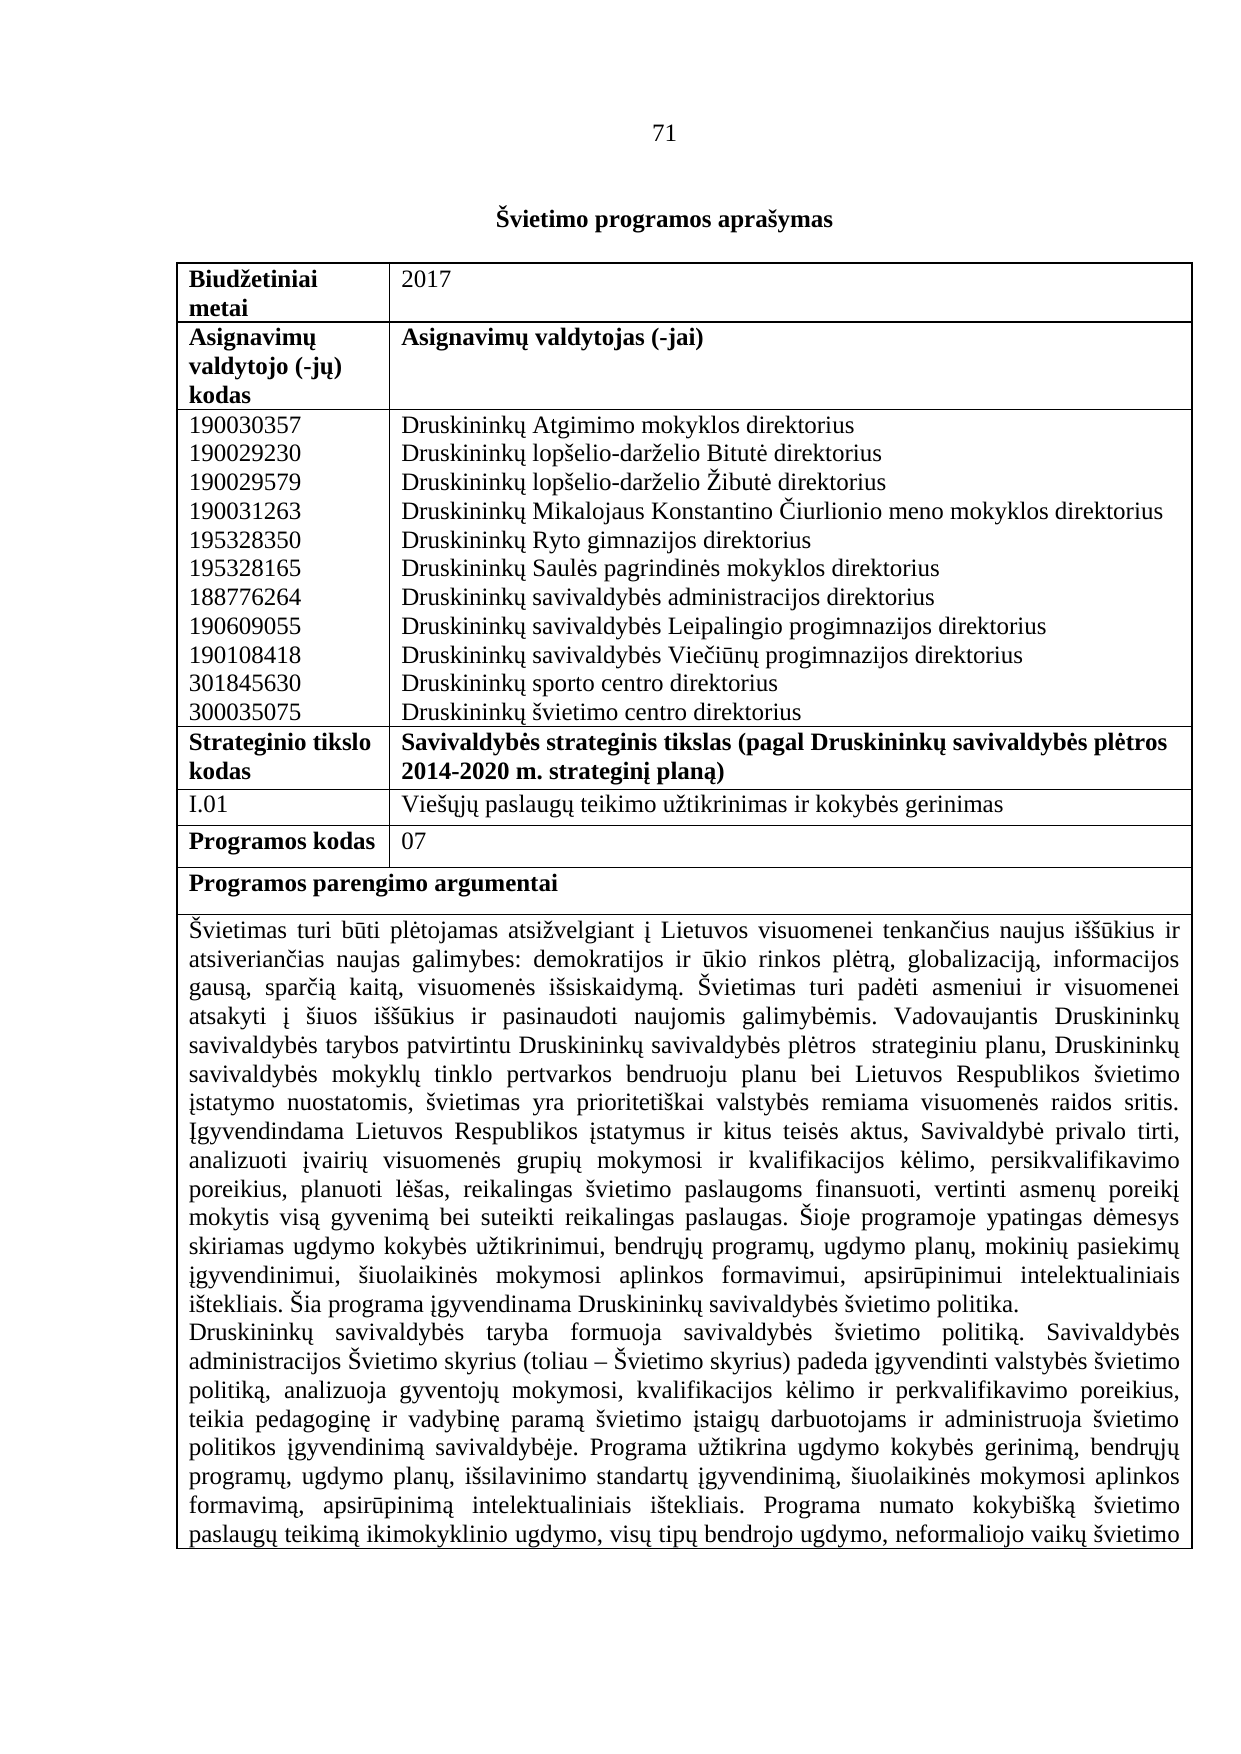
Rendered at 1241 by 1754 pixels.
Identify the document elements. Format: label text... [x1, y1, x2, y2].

text Švietimo programos aprašymas [177, 204, 1152, 233]
table_cell Švietimas turi būti plėtojamas atsižvelgiant į Lietuvos visuomenei tenkančius naujus iššūkius ir atsiveriančias naujas galimybes: demokratijos ir ūkio rinkos plėtrą, globalizaciją, informacijos gausą, sparčią kaitą, visuomenės išsiskaidymą. Švietimas turi padėti asmeniui ir visuomenei atsakyti į šiuos iššūkius ir pasinaudoti naujomis galimybėmis. Vadovaujantis Druskininkų savivaldybės tarybos patvirtintu Druskininkų savivaldybės plėtros strateginiu planu, Druskininkų savivaldybės mokyklų tinklo pertvarkos bendruoju planu bei Lietuvos Respublikos švietimo įstatymo nuostatomis, švietimas yra prioritetiškai valstybės remiama visuomenės raidos sritis. Įgyvendindama Lietuvos Respublikos įstatymus ir kitus teisės aktus, Savivaldybė privalo tirti, analizuoti įvairių visuomenės grupių mokymosi ir kvalifikacijos kėlimo, persikvalifikavimo poreikius, planuoti lėšas, reikalingas švietimo paslaugoms finansuoti, vertinti asmenų poreikį mokytis visą gyvenimą bei suteikti reikalingas paslaugas. Šioje programoje ypatingas dėmesys skiriamas ugdymo kokybės užtikrinimui, bendrųjų programų, ugdymo planų, mokinių pasiekimų įgyvendinimui, šiuolaikinės mokymosi aplinkos formavimui, apsirūpinimui intelektualiniais ištekliais. Šia programa įgyvendinama Druskininkų savivaldybės švietimo politika. Druskininkų savivaldybės taryba formuoja savivaldybės švietimo politiką. Savivaldybės administracijos Švietimo skyrius (toliau – Švietimo skyrius) padeda įgyvendinti valstybės švietimo politiką, analizuoja gyventojų mokymosi, kvalifikacijos kėlimo ir perkvalifikavimo poreikius, teikia pedagoginę ir vadybinę paramą švietimo įstaigų darbuotojams ir administruoja švietimo politikos įgyvendinimą savivaldybėje. Programa užtikrina ugdymo kokybės gerinimą, bendrųjų programų, ugdymo planų, išsilavinimo standartų įgyvendinimą, šiuolaikinės mokymosi aplinkos formavimą, apsirūpinimą intelektualiniais ištekliais. Programa numato kokybišką švietimo paslaugų teikimą ikimokyklinio ugdymo, visų tipų bendrojo ugdymo, neformaliojo vaikų švietimo [178, 915, 1191, 1547]
table_cell 190030357 190029230 190029579 190031263 195328350 195328165 188776264 190609055 190108418 301845630 300035075 [178, 410, 389, 726]
table_cell Strateginio tikslo kodas [178, 727, 389, 788]
table_cell 07 [390, 826, 1191, 867]
table_cell Savivaldybės strateginis tikslas (pagal Druskininkų savivaldybės plėtros 2014-2020 m. strateginį planą) [390, 727, 1191, 788]
table_header Biudžetiniai metai [178, 264, 389, 321]
table_cell I.01 [178, 790, 389, 825]
table_cell Programos parengimo argumentai [178, 868, 1191, 914]
table_cell Asignavimų valdytojo (-jų) kodas [178, 323, 389, 409]
table_cell Druskininkų Atgimimo mokyklos direktorius Druskininkų lopšelio-darželio Bitutė direktorius Druskininkų lopšelio-darželio Žibutė direktorius Druskininkų Mikalojaus Konstantino Čiurlionio meno mokyklos direktorius Druskininkų Ryto gimnazijos direktorius Druskininkų Saulės pagrindinės mokyklos direktorius Druskininkų savivaldybės administracijos direktorius Druskininkų savivaldybės Leipalingio progimnazijos direktorius Druskininkų savivaldybės Viečiūnų progimnazijos direktorius Druskininkų sporto centro direktorius Druskininkų švietimo centro direktorius [390, 410, 1191, 726]
table_cell Asignavimų valdytojas (-jai) [390, 323, 1191, 409]
table_cell Programos kodas [178, 826, 389, 867]
table_cell Viešųjų paslaugų teikimo užtikrinimas ir kokybės gerinimas [390, 790, 1191, 825]
table_header 2017 [390, 264, 1191, 321]
